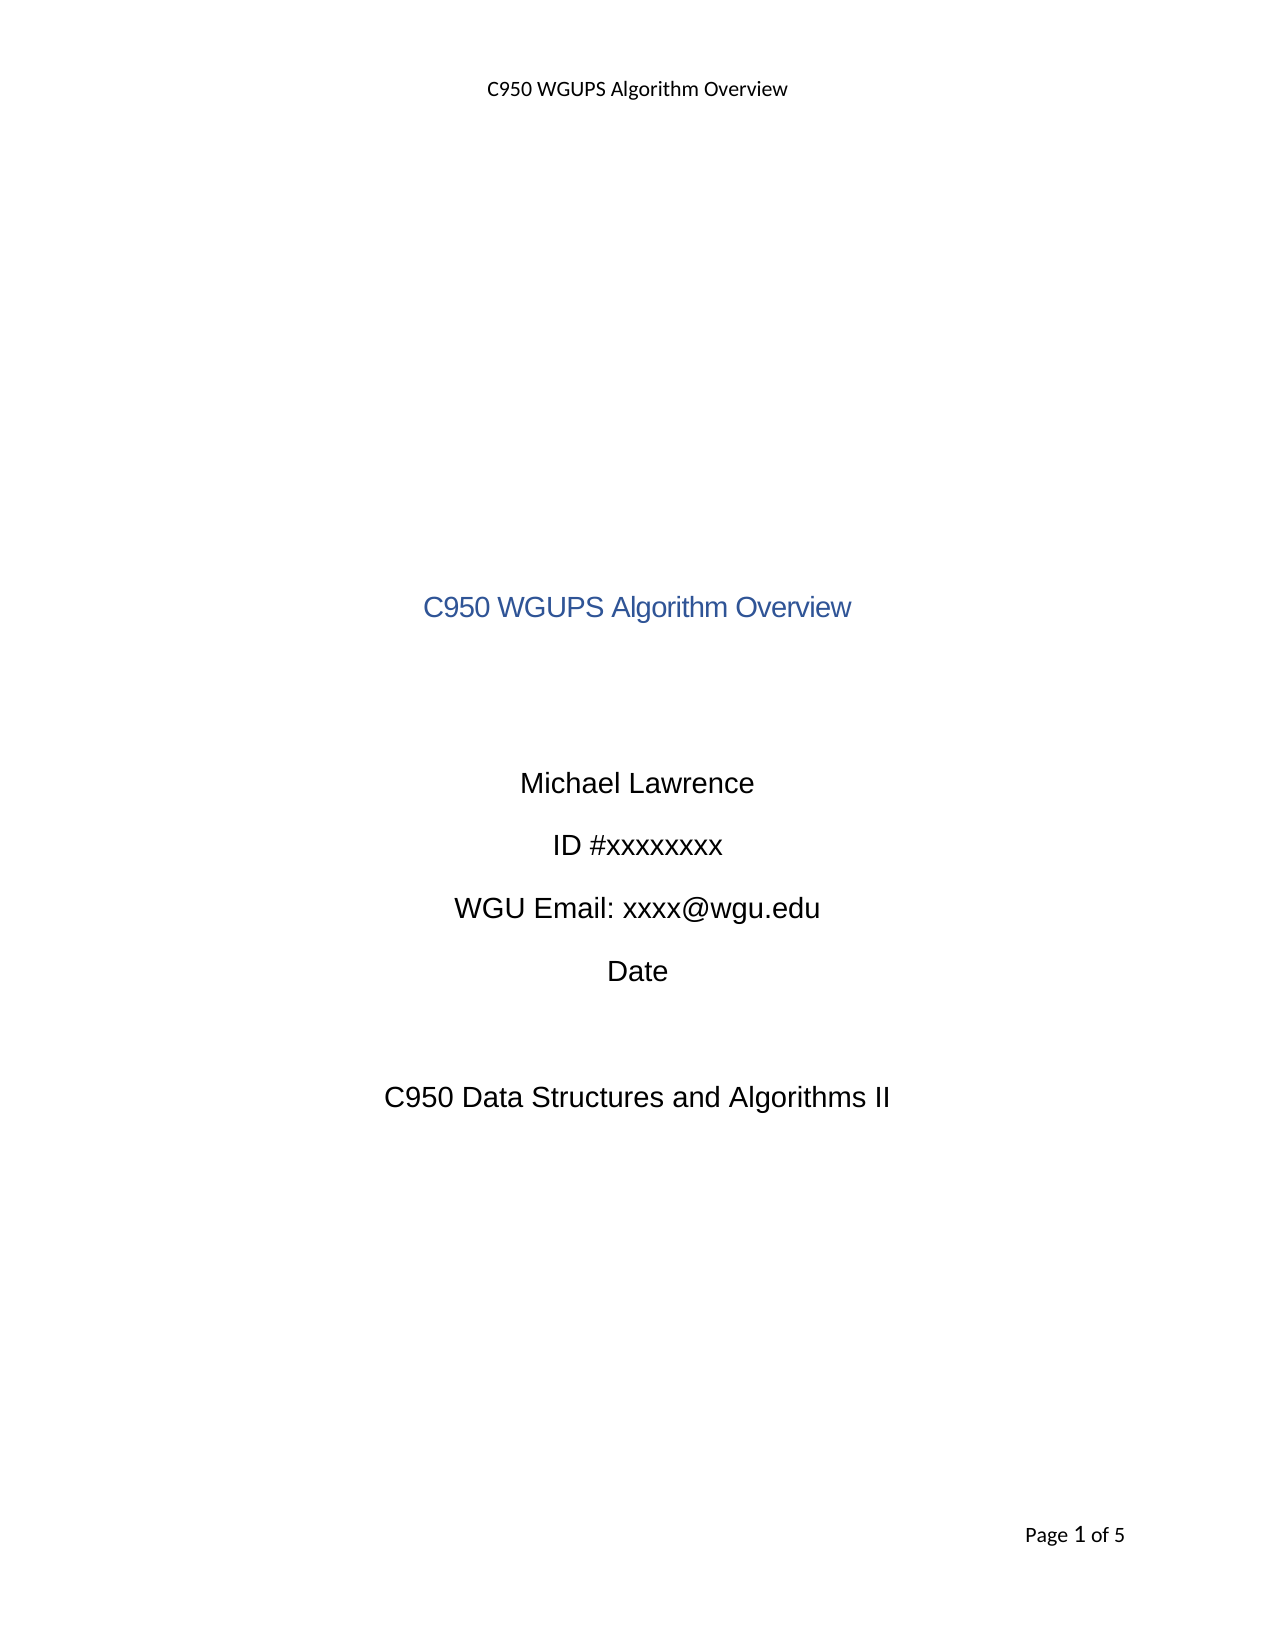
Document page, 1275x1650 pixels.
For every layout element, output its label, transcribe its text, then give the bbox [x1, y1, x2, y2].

text ID #xxxxxxxx [150, 828, 1125, 862]
text WGU Email: xxxx@wgu.edu [150, 891, 1125, 925]
text C950 Data Structures and Algorithms II [150, 1080, 1125, 1113]
title C950 WGUPS Algorithm Overview [150, 590, 1125, 623]
text Date [150, 954, 1125, 988]
text Michael Lawrence [150, 766, 1125, 799]
